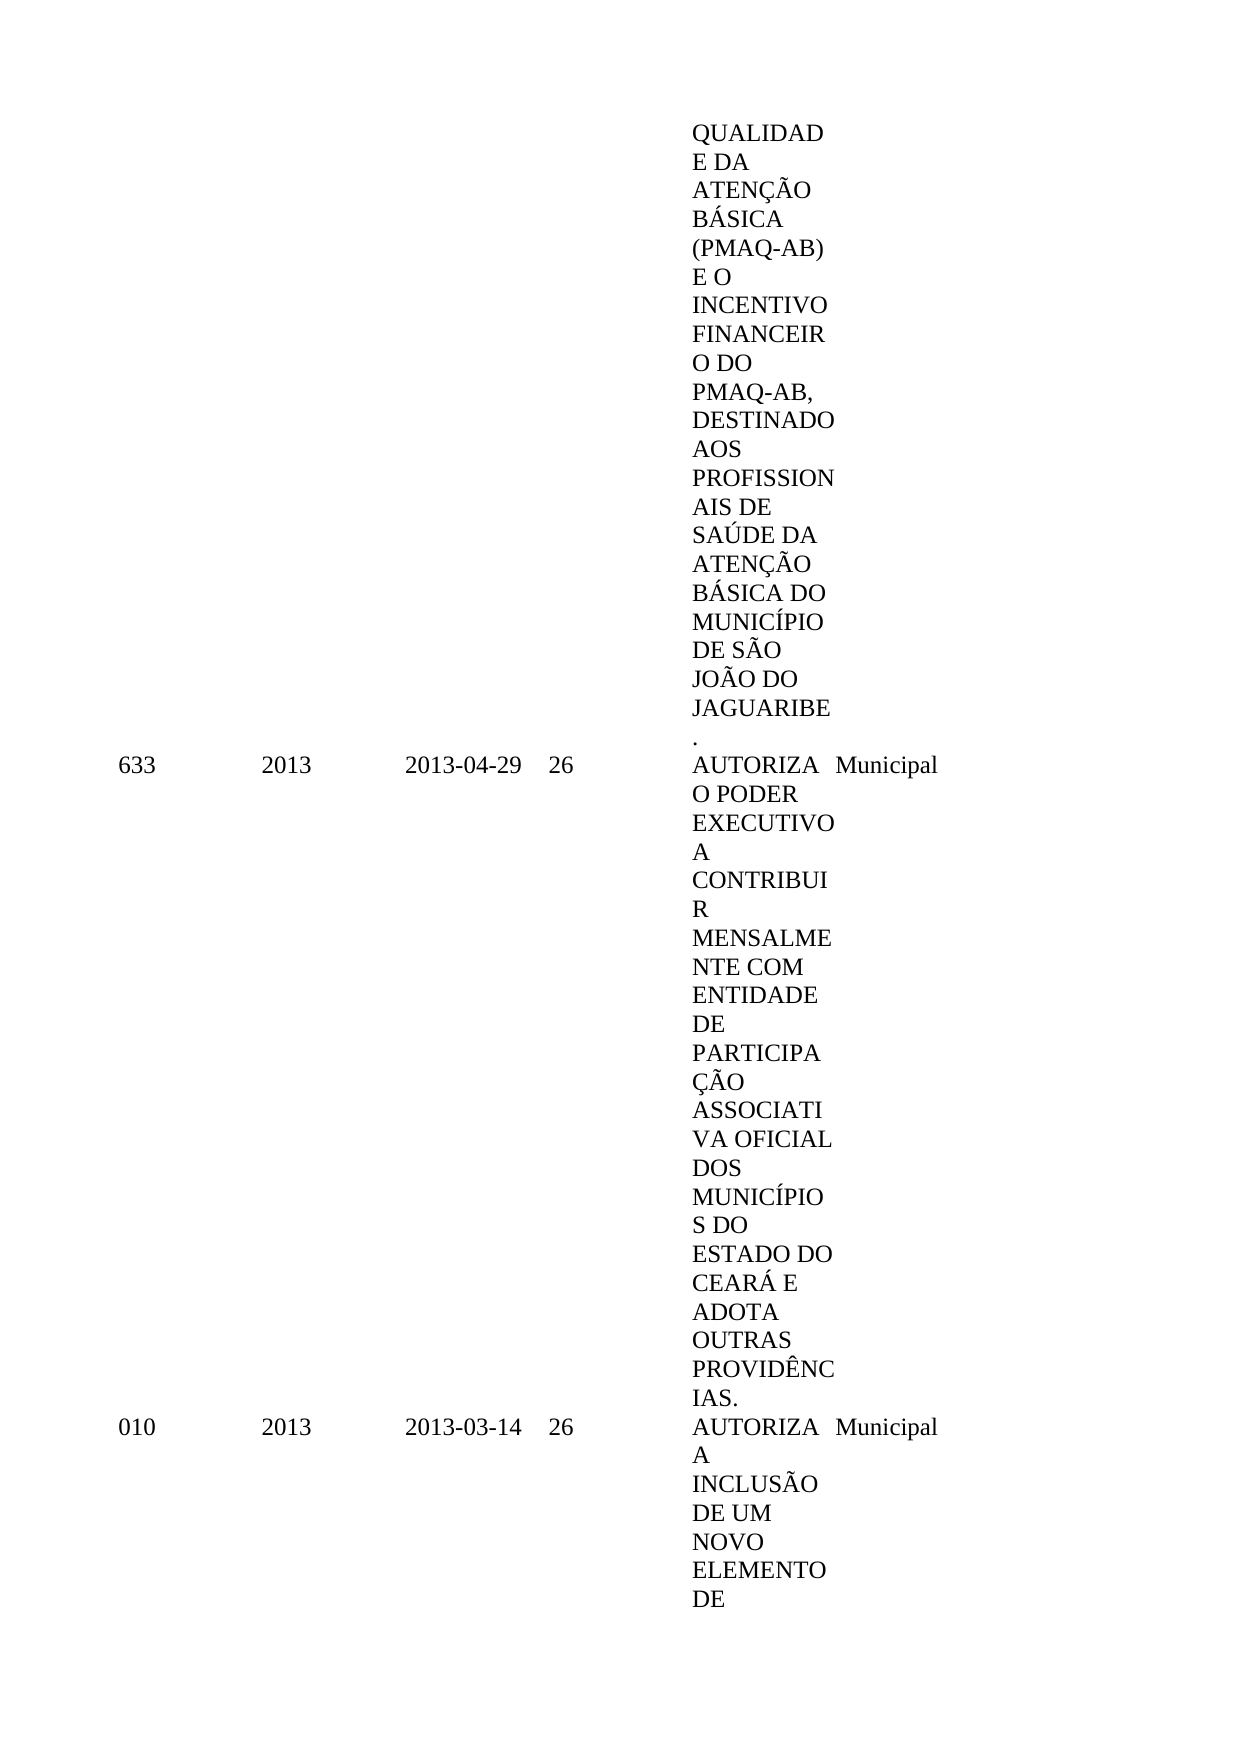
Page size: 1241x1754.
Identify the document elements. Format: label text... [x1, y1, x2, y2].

table_cell 2013-03-14 [405, 1412, 548, 1613]
table_cell [548, 118, 692, 751]
table_cell QUALIDADE DA ATENÇÃO BÁSICA (PMAQ-AB) E O INCENTIVO FINANCEIRO DO PMAQ-AB, DESTINADO AOS PROFISSIONAIS DE SAÚDE DA ATENÇÃO BÁSICA DO MUNICÍPIO DE SÃO JOÃO DO JAGUARIBE. [692, 118, 835, 751]
table_cell [979, 118, 1122, 751]
table_cell [979, 1412, 1122, 1613]
table_cell 633 [118, 751, 261, 1412]
table_cell AUTORIZA O PODER EXECUTIVO A CONTRIBUIR MENSALMENTE COM ENTIDADE DE PARTICIPAÇÃO ASSOCIATIVA OFICIAL DOS MUNICÍPIOS DO ESTADO DO CEARÁ E ADOTA OUTRAS PROVIDÊNCIAS. [692, 751, 835, 1412]
table_cell AUTORIZA A INCLUSÃO DE UM NOVO ELEMENTO DE [692, 1412, 835, 1613]
table_cell 2013 [261, 751, 405, 1412]
table_cell 010 [118, 1412, 261, 1613]
table_cell 2013-04-29 [405, 751, 548, 1412]
table_cell Municipal [835, 1412, 979, 1613]
table_cell Municipal [835, 751, 979, 1412]
table_cell 26 [548, 751, 692, 1412]
table_cell [405, 118, 548, 751]
table_cell [118, 118, 261, 751]
table_cell [835, 118, 979, 751]
table_cell [261, 118, 405, 751]
table_cell 26 [548, 1412, 692, 1613]
table_cell 2013 [261, 1412, 405, 1613]
table_cell [979, 751, 1122, 1412]
